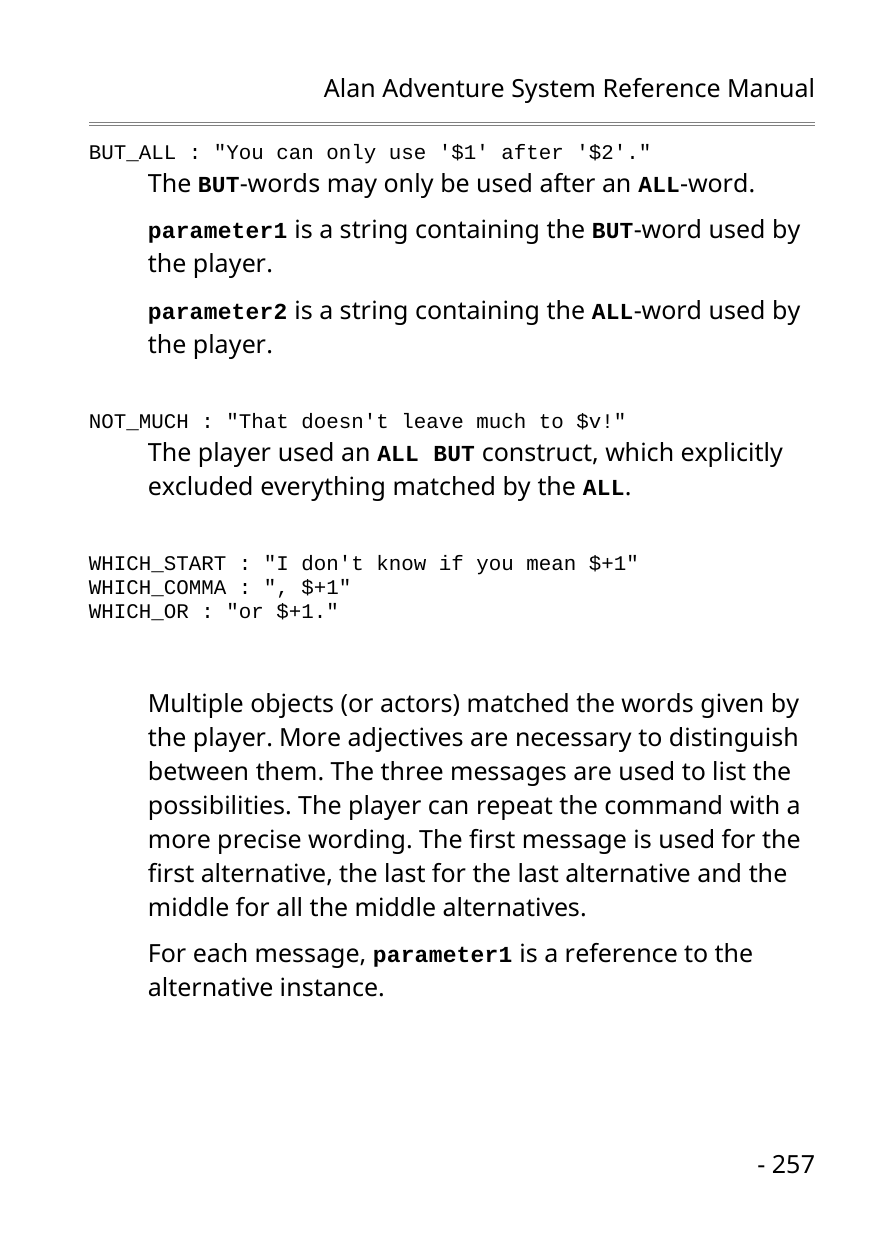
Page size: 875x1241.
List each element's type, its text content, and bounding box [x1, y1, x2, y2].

text NOT_MUCH : "That doesn't leave much to $v!" [88, 411, 815, 435]
text WHICH_START : "I don't know if you mean $+1" WHICH_COMMA : ", $+1" WHICH_OR : "or $+1." [88, 553, 815, 624]
text parameter2 is a string containing the ALL-word used by the player. [148, 293, 815, 361]
text Multiple objects (or actors) matched the words given by the player. More adjectives are necessary to distinguish be­tween them. The three messages are used to list the possibilities. The player can repeat the command with a more precise wording. The first message is used for the first alternative, the last for the last alternative and the middle for all the middle alternatives. [148, 686, 815, 924]
text BUT_ALL : "You can only use '$1' after '$2'." [88, 142, 815, 166]
text For each message, parameter1 is a reference to the alternative instance. [148, 936, 815, 1004]
text The BUT-words may only be used after an ALL-word. [148, 166, 815, 200]
text parameter1 is a string containing the BUT-word used by the player. [148, 212, 815, 280]
text The player used an ALL BUT construct, which explicitly excluded everything matched by the ALL. [148, 435, 815, 503]
